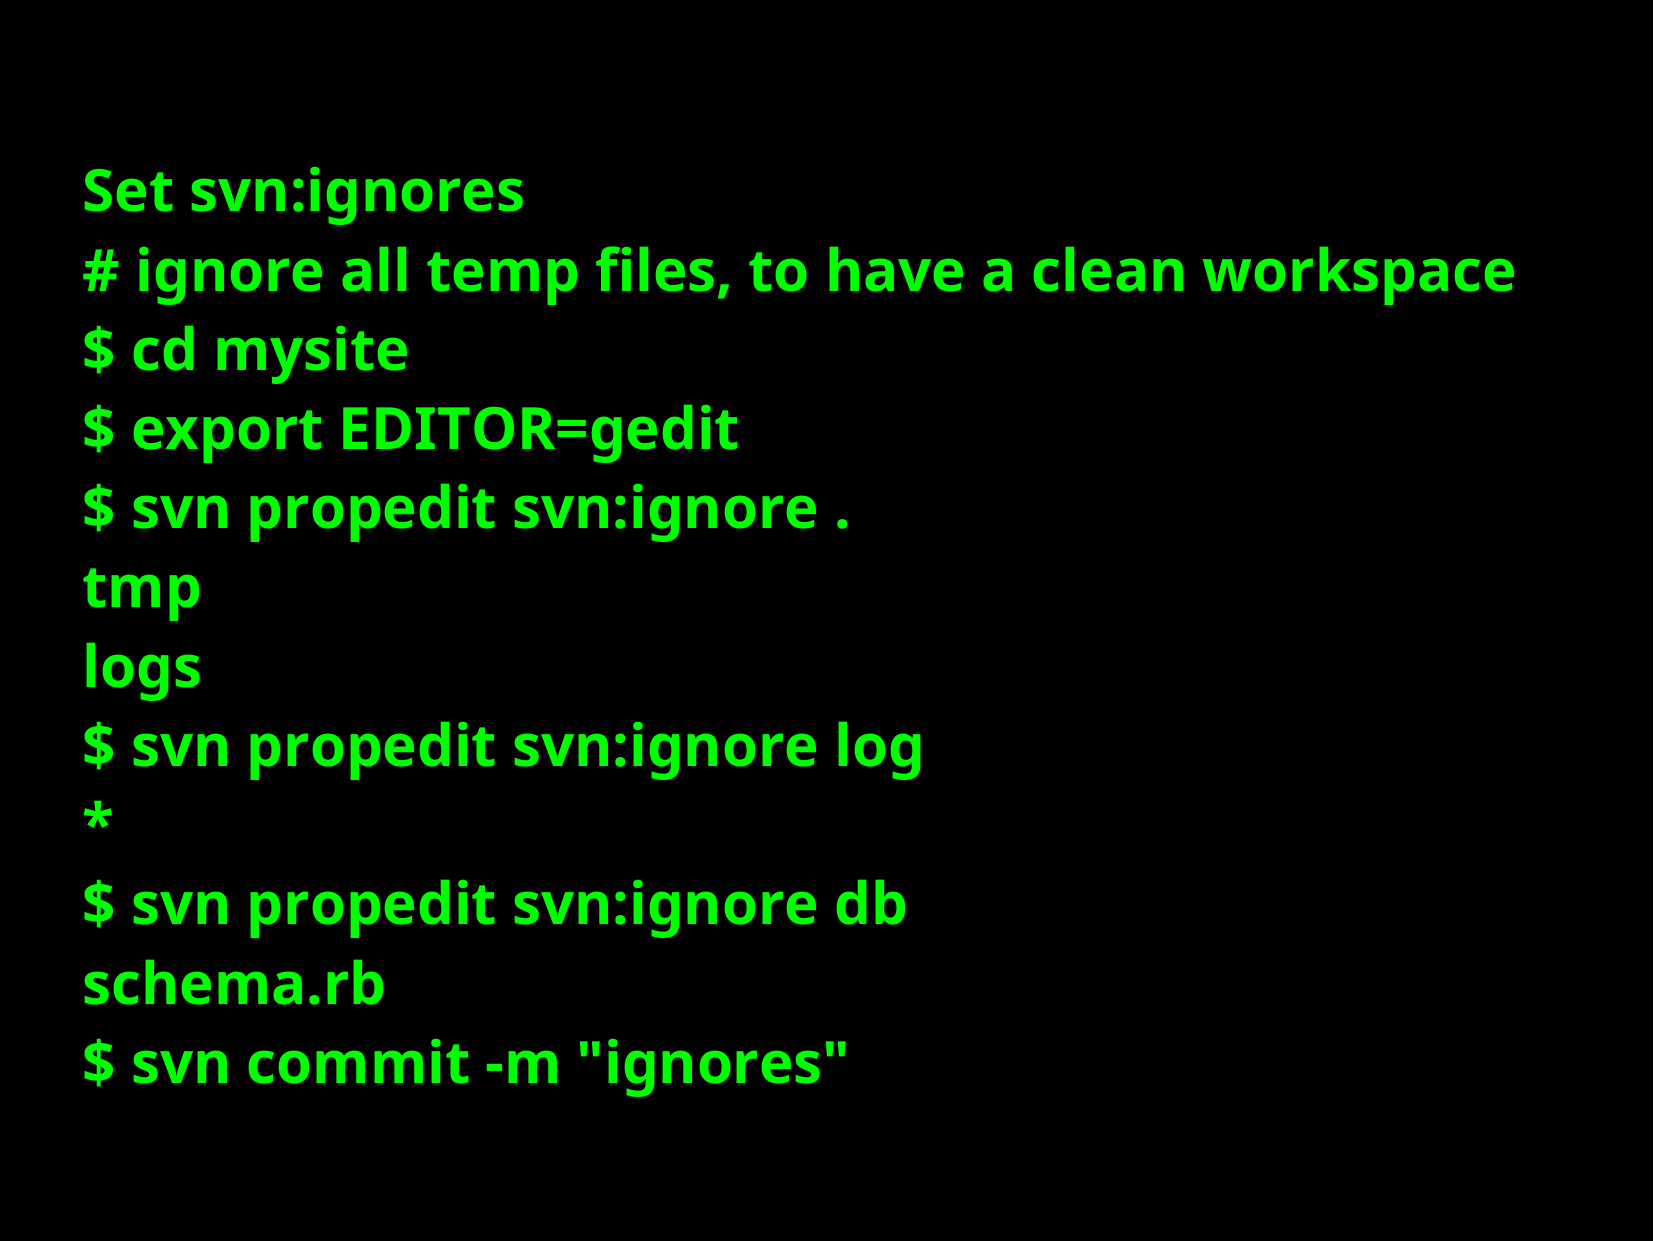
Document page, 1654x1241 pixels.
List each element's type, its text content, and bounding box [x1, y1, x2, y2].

title Set svn:ignores # ignore all temp files, to have a clean workspace $ cd mysite $ export EDITOR=gedit $ svn propedit svn:ignore . tmp logs $ svn propedit svn:ignore log * $ svn propedit svn:ignore db schema.rb $ svn commit -m "ignores" [82, 49, 1571, 1201]
